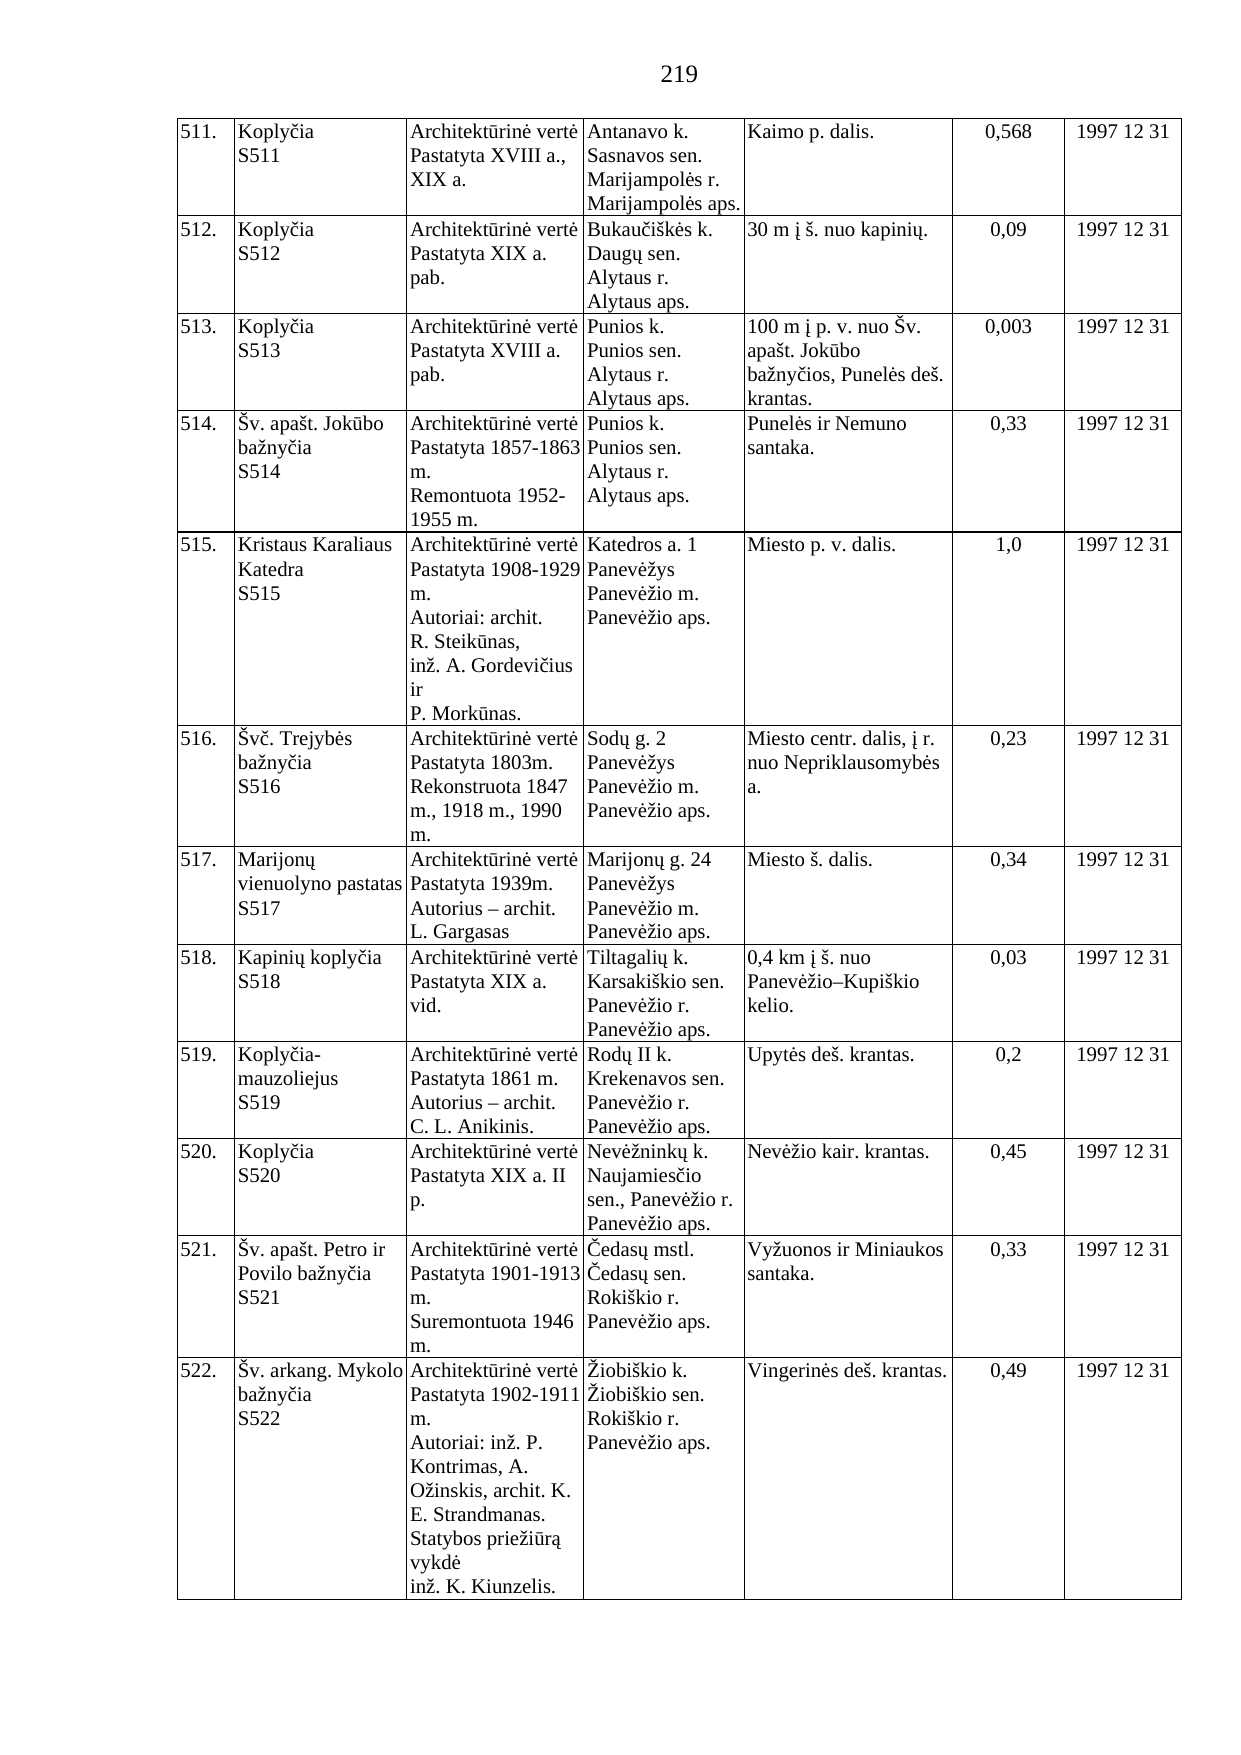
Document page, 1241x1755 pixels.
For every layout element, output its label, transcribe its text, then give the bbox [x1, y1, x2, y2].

table_cell 0,33 [953, 1236, 1064, 1357]
table_cell 0,2 [953, 1042, 1064, 1138]
table_cell Upytės deš. krantas. [745, 1042, 952, 1138]
table_cell 1997 12 31 [1065, 533, 1181, 725]
table_cell Architektūrinė vertė Pastatyta 1901-1913 m. Suremontuota 1946 m. [407, 1236, 583, 1357]
table_cell Čedasų mstl. Čedasų sen. Rokiškio r. Panevėžio aps. [584, 1236, 744, 1357]
table_cell 1997 12 31 [1065, 1236, 1181, 1357]
table_cell Kaimo p. dalis. [745, 119, 952, 215]
table_cell 0,568 [953, 119, 1064, 215]
table_cell Architektūrinė vertė Pastatyta XVIII a., XIX a. [407, 119, 583, 215]
table_cell Vyžuonos ir Miniaukos santaka. [745, 1236, 952, 1357]
table_cell 515. [178, 533, 234, 725]
table_cell 521. [178, 1236, 234, 1357]
table_cell 516. [178, 726, 234, 846]
table_cell Koplyčia S513 [235, 314, 406, 410]
table_cell 520. [178, 1139, 234, 1235]
table_cell 1997 12 31 [1065, 1358, 1181, 1598]
table_cell 1997 12 31 [1065, 216, 1181, 313]
table_cell Architektūrinė vertė Pastatyta 1857-1863 m. Remontuota 1952- 1955 m. [407, 411, 583, 531]
table_cell 513. [178, 314, 234, 410]
table_cell 1997 12 31 [1065, 847, 1181, 943]
table_cell Punelės ir Nemuno santaka. [745, 411, 952, 531]
table_cell Koplyčia S511 [235, 119, 406, 215]
table_cell 1997 12 31 [1065, 411, 1181, 531]
table_cell Vingerinės deš. krantas. [745, 1358, 952, 1598]
table_cell 0,49 [953, 1358, 1064, 1598]
table_cell 0,34 [953, 847, 1064, 943]
table_cell 0,33 [953, 411, 1064, 531]
table_cell 30 m į š. nuo kapinių. [745, 216, 952, 313]
table_cell 512. [178, 216, 234, 313]
table_cell Koplyčia-mauzoliejus S519 [235, 1042, 406, 1138]
table_cell 517. [178, 847, 234, 943]
table_cell Antanavo k. Sasnavos sen. Marijampolės r. Marijampolės aps. [584, 119, 744, 215]
table_cell 1997 12 31 [1065, 1042, 1181, 1138]
table_cell Kristaus Karaliaus Katedra S515 [235, 533, 406, 725]
table_cell 1,0 [953, 533, 1064, 725]
table_cell Koplyčia S520 [235, 1139, 406, 1235]
table_cell 519. [178, 1042, 234, 1138]
table_cell Architektūrinė vertė Pastatyta XVIII a. pab. [407, 314, 583, 410]
table_cell Švč. Trejybės bažnyčia S516 [235, 726, 406, 846]
table_cell 0,09 [953, 216, 1064, 313]
table_cell 0,03 [953, 945, 1064, 1041]
table_cell 511. [178, 119, 234, 215]
table_cell Sodų g. 2 Panevėžys Panevėžio m. Panevėžio aps. [584, 726, 744, 846]
table_cell 1997 12 31 [1065, 726, 1181, 846]
table_cell Šv. arkang. Mykolo bažnyčia S522 [235, 1358, 406, 1598]
table_cell 1997 12 31 [1065, 119, 1181, 215]
table_cell Architektūrinė vertė Pastatyta XIX a. II p. [407, 1139, 583, 1235]
table_cell Architektūrinė vertė Pastatyta XIX a. pab. [407, 216, 583, 313]
table_cell Architektūrinė vertė Pastatyta 1939m. Autorius – archit. L. Gargasas [407, 847, 583, 943]
table_cell 0,45 [953, 1139, 1064, 1235]
table_cell 1997 12 31 [1065, 945, 1181, 1041]
table_cell 1997 12 31 [1065, 1139, 1181, 1235]
table_cell Nevėžio kair. krantas. [745, 1139, 952, 1235]
table_cell Žiobiškio k. Žiobiškio sen. Rokiškio r. Panevėžio aps. [584, 1358, 744, 1598]
table_cell Koplyčia S512 [235, 216, 406, 313]
table_cell Bukaučiškės k. Daugų sen. Alytaus r. Alytaus aps. [584, 216, 744, 313]
table_cell Rodų II k. Krekenavos sen. Panevėžio r. Panevėžio aps. [584, 1042, 744, 1138]
table_cell Architektūrinė vertė Pastatyta 1861 m. Autorius – archit. C. L. Anikinis. [407, 1042, 583, 1138]
table_cell Nevėžninkų k. Naujamiesčio sen., Panevėžio r. Panevėžio aps. [584, 1139, 744, 1235]
table_cell 0,003 [953, 314, 1064, 410]
table_cell 100 m į p. v. nuo Šv. apašt. Jokūbo bažnyčios, Punelės deš. krantas. [745, 314, 952, 410]
table_cell Architektūrinė vertė Pastatyta 1908-1929 m. Autoriai: archit. R. Steikūnas, inž. A. Gordevičius ir P. Morkūnas. [407, 533, 583, 725]
table_cell Tiltagalių k. Karsakiškio sen. Panevėžio r. Panevėžio aps. [584, 945, 744, 1041]
table_cell Marijonų g. 24 Panevėžys Panevėžio m. Panevėžio aps. [584, 847, 744, 943]
table_cell Punios k. Punios sen. Alytaus r. Alytaus aps. [584, 411, 744, 531]
table_cell 518. [178, 945, 234, 1041]
table_cell Šv. apašt. Jokūbo bažnyčia S514 [235, 411, 406, 531]
table_cell Architektūrinė vertė Pastatyta 1803m. Rekonstruota 1847 m., 1918 m., 1990 m. [407, 726, 583, 846]
table_cell Kapinių koplyčia S518 [235, 945, 406, 1041]
table_cell Šv. apašt. Petro ir Povilo bažnyčia S521 [235, 1236, 406, 1357]
table_cell 514. [178, 411, 234, 531]
table_cell 0,23 [953, 726, 1064, 846]
table_cell Architektūrinė vertė Pastatyta XIX a. vid. [407, 945, 583, 1041]
table_cell 1997 12 31 [1065, 314, 1181, 410]
table_cell Miesto centr. dalis, į r. nuo Nepriklausomybės a. [745, 726, 952, 846]
table_cell Miesto š. dalis. [745, 847, 952, 943]
table_cell 0,4 km į š. nuo Panevėžio–Kupiškio kelio. [745, 945, 952, 1041]
table_cell 522. [178, 1358, 234, 1598]
table_cell Katedros a. 1 Panevėžys Panevėžio m. Panevėžio aps. [584, 533, 744, 725]
table_cell Punios k. Punios sen. Alytaus r. Alytaus aps. [584, 314, 744, 410]
table_cell Miesto p. v. dalis. [745, 533, 952, 725]
table_cell Marijonų vienuolyno pastatas S517 [235, 847, 406, 943]
table_cell Architektūrinė vertė Pastatyta 1902-1911 m. Autoriai: inž. P. Kontrimas, A. Ožinskis, archit. K. E. Strandmanas. Statybos priežiūrą vykdė inž. K. Kiunzelis. [407, 1358, 583, 1598]
